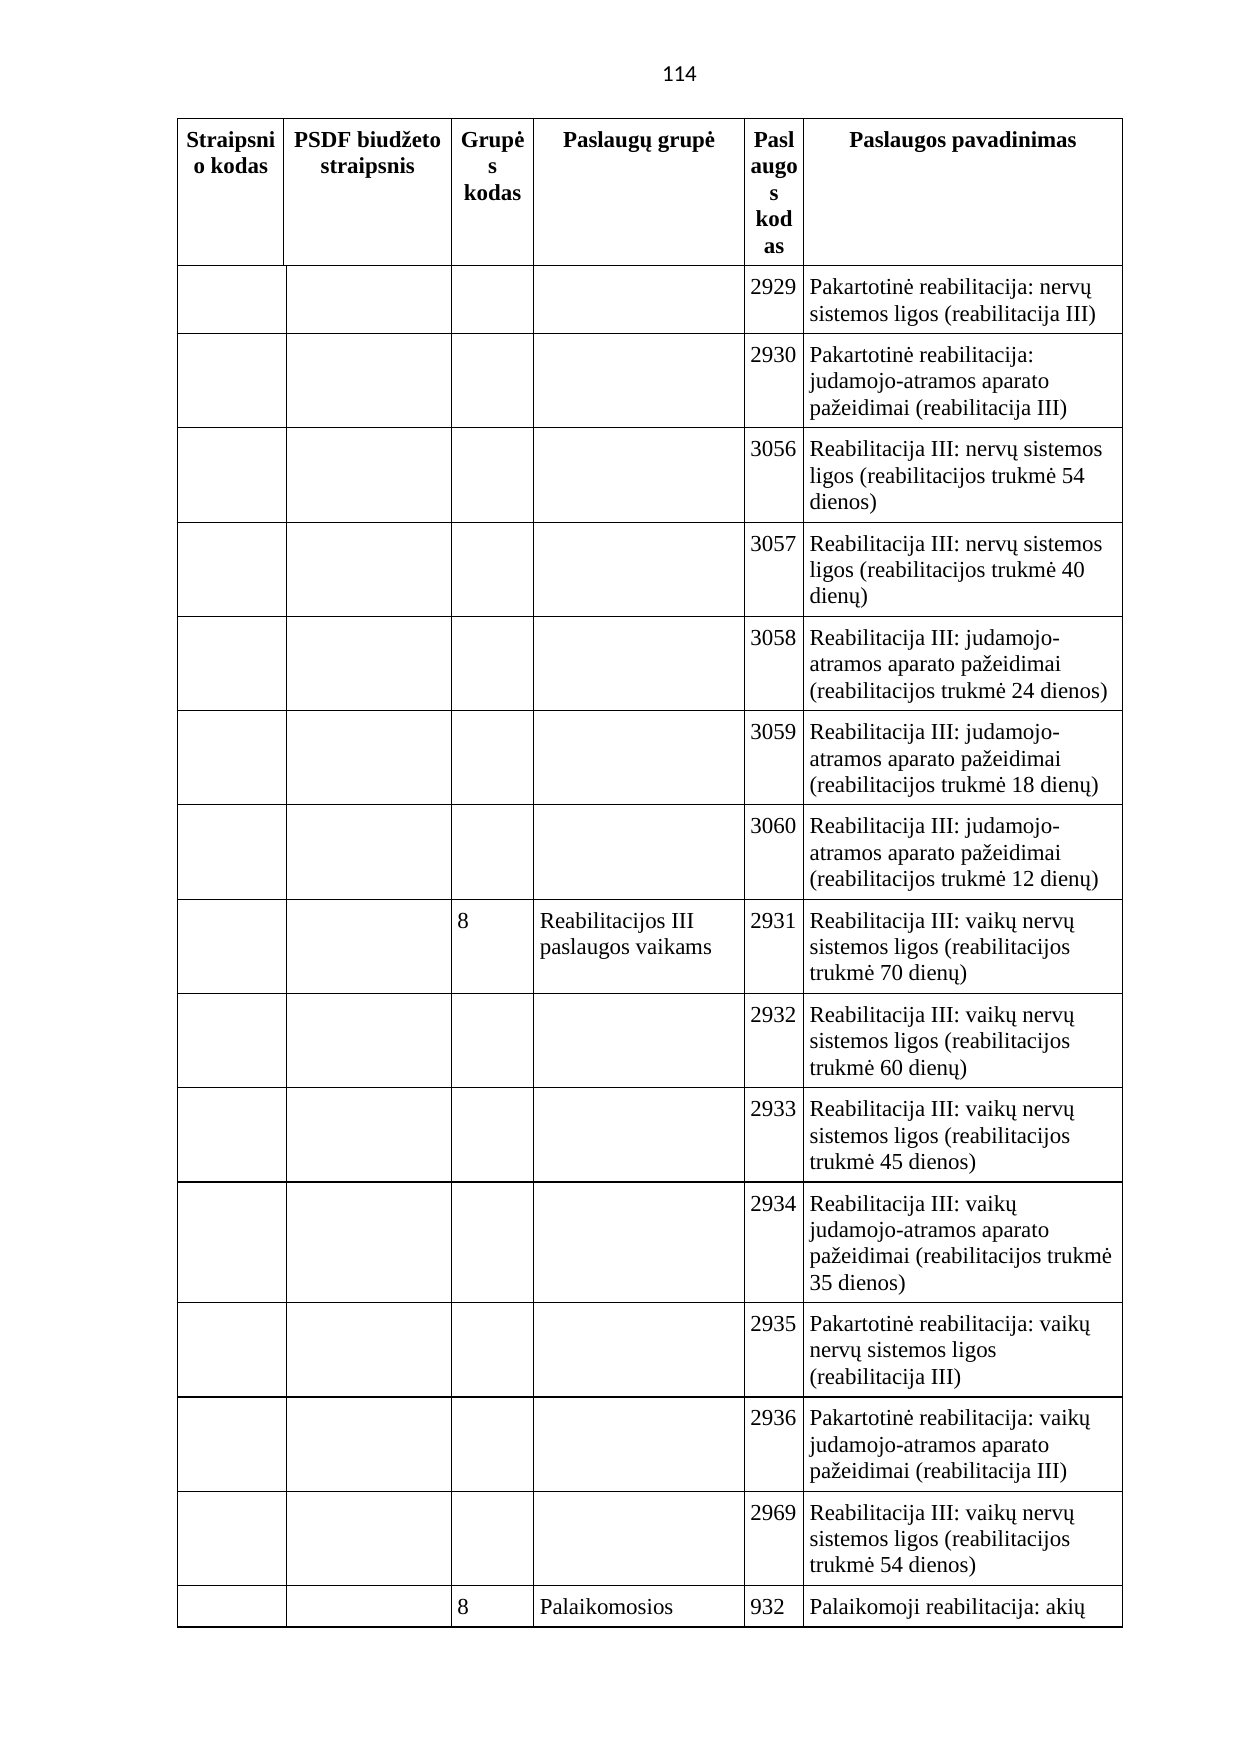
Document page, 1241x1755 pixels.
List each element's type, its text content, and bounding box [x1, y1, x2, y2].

table_cell [452, 1398, 533, 1491]
table_cell [452, 1303, 533, 1396]
table_cell [534, 1398, 744, 1491]
table_cell Reabilitacija III: nervų sistemos ligos (reabilitacijos trukmė 40 dienų) [804, 523, 1122, 616]
table_cell 2969 [745, 1492, 803, 1585]
table_cell Reabilitacija III: vaikų nervų sistemos ligos (reabilitacijos trukmė 70 dienų) [804, 900, 1122, 993]
table_cell [534, 617, 744, 710]
table_cell Reabilitacija III: nervų sistemos ligos (reabilitacijos trukmė 54 dienos) [804, 428, 1122, 522]
table_cell [178, 428, 286, 522]
table_cell [178, 617, 286, 710]
table_cell [287, 1398, 451, 1491]
table_cell 3059 [745, 711, 803, 804]
table_cell [534, 428, 744, 522]
table_cell [178, 1088, 286, 1181]
table_cell 8 [452, 900, 533, 993]
table_cell [287, 334, 451, 427]
table_cell 2930 [745, 334, 803, 427]
table_cell 2933 [745, 1088, 803, 1181]
table_cell [178, 994, 286, 1087]
table_cell [287, 1492, 451, 1585]
table_cell [178, 900, 286, 993]
table_cell Reabilitacija III: judamojo-atramos aparato pažeidimai (reabilitacijos trukmė 24 dienos) [804, 617, 1122, 710]
table_cell [452, 617, 533, 710]
table_cell [178, 266, 286, 333]
table_cell [452, 428, 533, 522]
table_cell 932 [745, 1586, 803, 1626]
table_cell [287, 523, 451, 616]
table_header Grupės kodas [452, 119, 533, 265]
table_cell [287, 900, 451, 993]
table_cell 2929 [745, 266, 803, 333]
table_header Paslaugos kodas [745, 119, 803, 265]
table_header Paslaugų grupė [534, 119, 744, 265]
table_cell 8 [452, 1586, 533, 1626]
table_cell [452, 1183, 533, 1302]
table_cell [534, 1183, 744, 1302]
table_cell [287, 1088, 451, 1181]
table_cell [534, 1492, 744, 1585]
table_cell [287, 1303, 451, 1396]
table_cell [452, 523, 533, 616]
table_cell 2932 [745, 994, 803, 1087]
table_cell [534, 711, 744, 804]
table_cell Reabilitacija III: judamojo-atramos aparato pažeidimai (reabilitacijos trukmė 18 dienų) [804, 711, 1122, 804]
table_cell 2936 [745, 1398, 803, 1491]
table_cell Pakartotinė reabilitacija: vaikų nervų sistemos ligos (reabilitacija III) [804, 1303, 1122, 1396]
table_cell [287, 428, 451, 522]
table_cell [178, 1492, 286, 1585]
table_cell [287, 805, 451, 899]
table_header Straipsnio kodas [178, 119, 283, 265]
table_cell [287, 617, 451, 710]
table_cell [534, 805, 744, 899]
table_cell [452, 805, 533, 899]
table_cell 3056 [745, 428, 803, 522]
table_cell [178, 1398, 286, 1491]
table_cell [534, 523, 744, 616]
table_cell [534, 1303, 744, 1396]
table_header Paslaugos pavadinimas [804, 119, 1122, 265]
table_cell Reabilitacija III: vaikų nervų sistemos ligos (reabilitacijos trukmė 45 dienos) [804, 1088, 1122, 1181]
table_cell [178, 523, 286, 616]
table_cell Reabilitacijos III paslaugos vaikams [534, 900, 744, 993]
table_cell 3060 [745, 805, 803, 899]
table_cell [534, 266, 744, 333]
table_cell [178, 711, 286, 804]
table_cell [452, 266, 533, 333]
table_cell Pakartotinė reabilitacija: nervų sistemos ligos (reabilitacija III) [804, 266, 1122, 333]
table_cell Reabilitacija III: vaikų nervų sistemos ligos (reabilitacijos trukmė 60 dienų) [804, 994, 1122, 1087]
table_cell [287, 1183, 451, 1302]
table_cell [178, 1183, 286, 1302]
table_cell [452, 994, 533, 1087]
table_cell [287, 1586, 451, 1626]
table_cell [452, 334, 533, 427]
table_cell Palaikomosios [534, 1586, 744, 1626]
table_cell [534, 1088, 744, 1181]
table_cell Palaikomoji reabilitacija: akių [804, 1586, 1122, 1626]
table_cell [534, 994, 744, 1087]
table_cell [452, 711, 533, 804]
table_cell [287, 266, 451, 333]
table_cell 2934 [745, 1183, 803, 1302]
table_header PSDF biudžeto straipsnis [284, 119, 451, 265]
table_cell 3057 [745, 523, 803, 616]
table_cell [534, 334, 744, 427]
table_cell [178, 1303, 286, 1396]
table_cell [178, 805, 286, 899]
table_cell [287, 711, 451, 804]
table_cell [178, 1586, 286, 1626]
table_cell Pakartotinė reabilitacija: judamojo-atramos aparato pažeidimai (reabilitacija III) [804, 334, 1122, 427]
table_cell Reabilitacija III: vaikų nervų sistemos ligos (reabilitacijos trukmė 54 dienos) [804, 1492, 1122, 1585]
table_cell [452, 1492, 533, 1585]
table_cell [287, 994, 451, 1087]
table_cell [452, 1088, 533, 1181]
table_cell Reabilitacija III: vaikų judamojo-atramos aparato pažeidimai (reabilitacijos trukmė 35 dienos) [804, 1183, 1122, 1302]
table_cell 2935 [745, 1303, 803, 1396]
table_cell 2931 [745, 900, 803, 993]
table_cell 3058 [745, 617, 803, 710]
table_cell Reabilitacija III: judamojo-atramos aparato pažeidimai (reabilitacijos trukmė 12 dienų) [804, 805, 1122, 899]
table_cell Pakartotinė reabilitacija: vaikų judamojo-atramos aparato pažeidimai (reabilitacija III) [804, 1398, 1122, 1491]
table_cell [178, 334, 286, 427]
